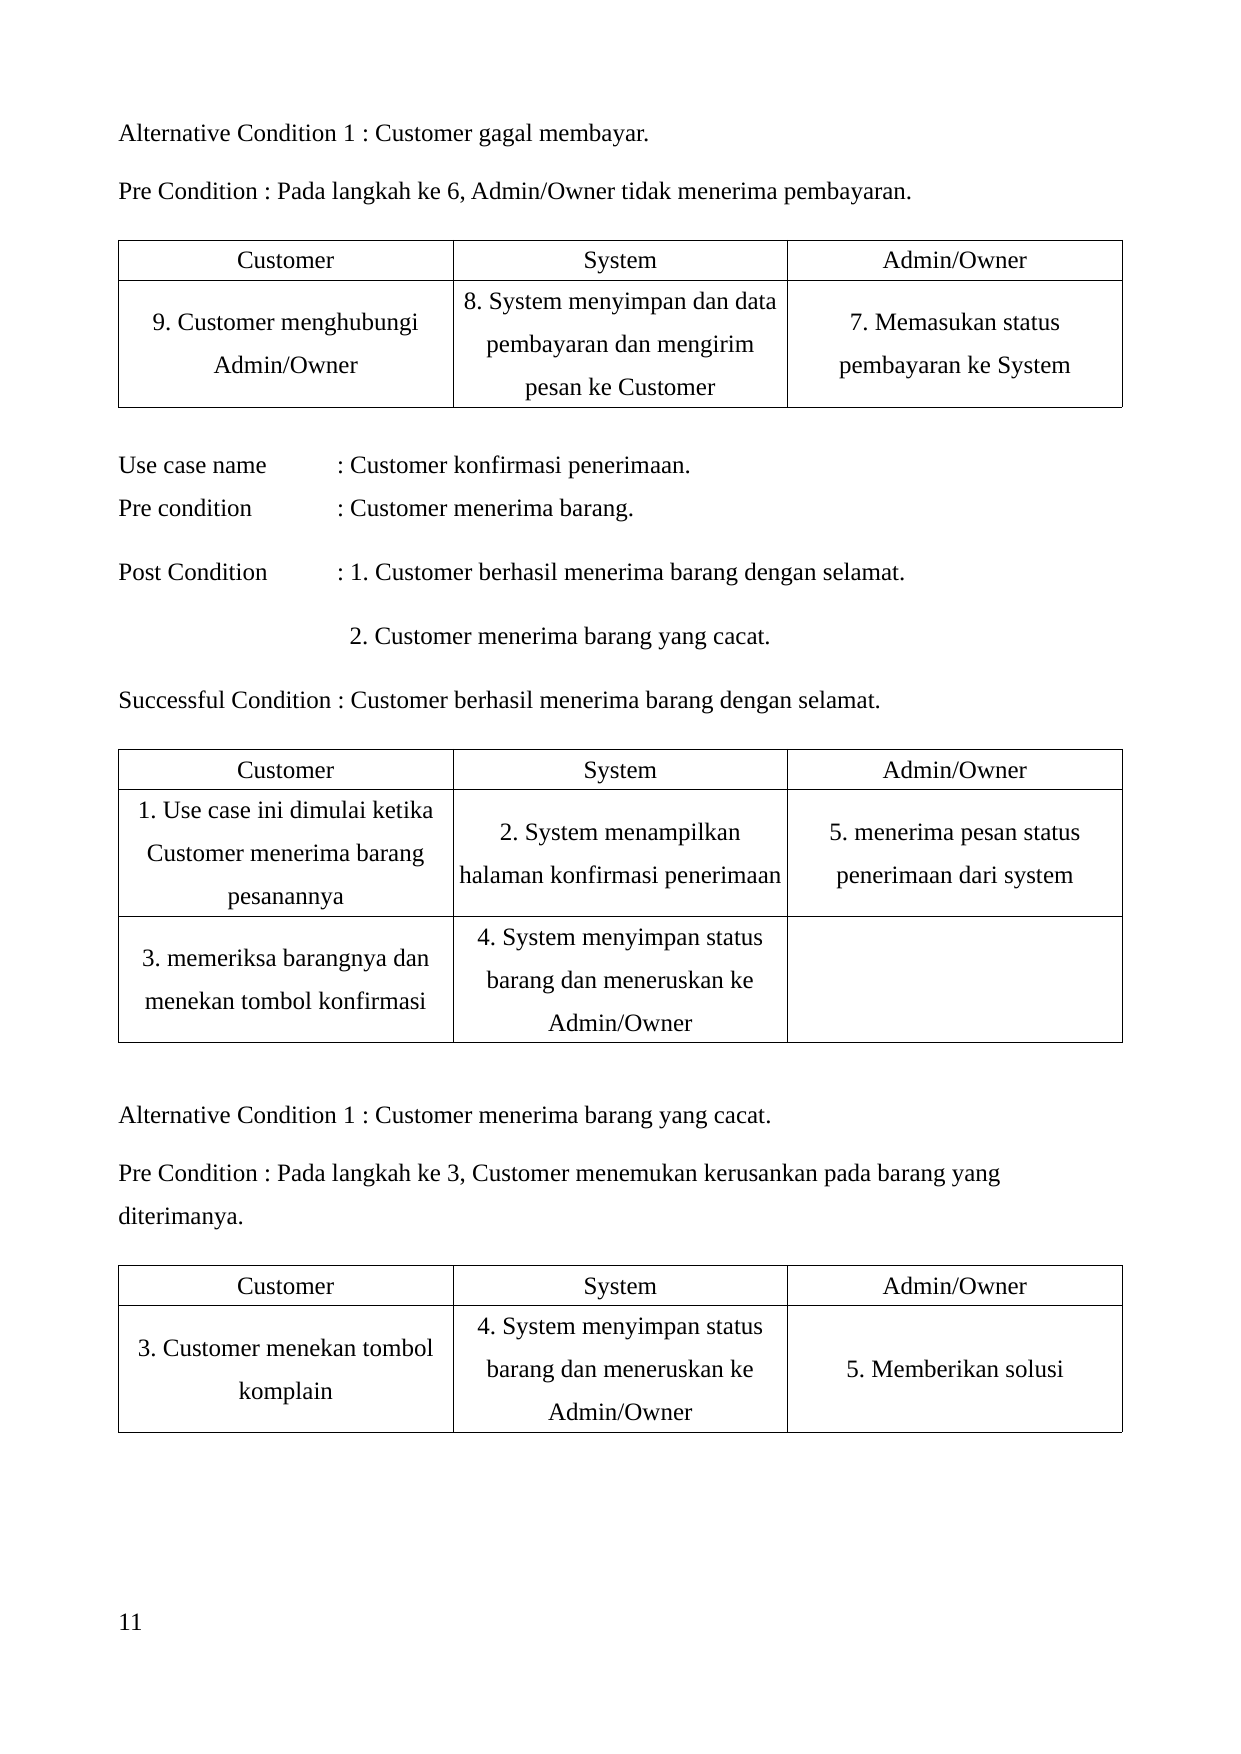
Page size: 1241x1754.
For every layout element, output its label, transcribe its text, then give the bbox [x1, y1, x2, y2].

table_cell 1. Use case ini dimulai ketika Customer menerima barang pesanannya [119, 790, 453, 916]
text Pre condition : Customer menerima barang. [118, 493, 1122, 522]
table_header Admin/Owner [788, 1266, 1122, 1305]
table_header Admin/Owner [788, 750, 1122, 789]
table_cell 4. System menyimpan status barang dan meneruskan ke Admin/Owner [454, 1306, 787, 1432]
text Use case name : Customer konfirmasi penerimaan. [118, 450, 1122, 479]
table_header System [454, 1266, 787, 1305]
table_header System [454, 750, 787, 789]
table_cell 4. System menyimpan status barang dan meneruskan ke Admin/Owner [454, 917, 787, 1042]
text Alternative Condition 1 : Customer gagal membayar. [118, 118, 1122, 147]
table_cell 9. Customer menghubungi Admin/Owner [119, 281, 453, 407]
text Pre Condition : Pada langkah ke 3, Customer menemukan kerusankan pada barang yang diterimanya. [118, 1158, 1122, 1230]
text Pre Condition : Pada langkah ke 6, Admin/Owner tidak menerima pembayaran. [118, 176, 1122, 204]
table_cell 2. System menampilkan halaman konfirmasi penerimaan [454, 790, 787, 916]
table_header Customer [119, 750, 453, 789]
table_cell 8. System menyimpan dan data pembayaran dan mengirim pesan ke Customer [454, 281, 787, 407]
table_cell 5. menerima pesan status penerimaan dari system [788, 790, 1122, 916]
text Alternative Condition 1 : Customer menerima barang yang cacat. [118, 1100, 1122, 1129]
table_header Admin/Owner [788, 241, 1122, 280]
table_cell [788, 917, 1122, 1042]
text 2. Customer menerima barang yang cacat. [118, 621, 1122, 650]
table_cell 3. memeriksa barangnya dan menekan tombol konfirmasi [119, 917, 453, 1042]
text Post Condition : 1. Customer berhasil menerima barang dengan selamat. [118, 557, 1122, 586]
table_cell 7. Memasukan status pembayaran ke System [788, 281, 1122, 407]
text Successful Condition : Customer berhasil menerima barang dengan selamat. [118, 685, 1122, 714]
table_header System [454, 241, 787, 280]
table_header Customer [119, 1266, 453, 1305]
table_cell 5. Memberikan solusi [788, 1306, 1122, 1432]
table_cell 3. Customer menekan tombol komplain [119, 1306, 453, 1432]
table_header Customer [119, 241, 453, 280]
